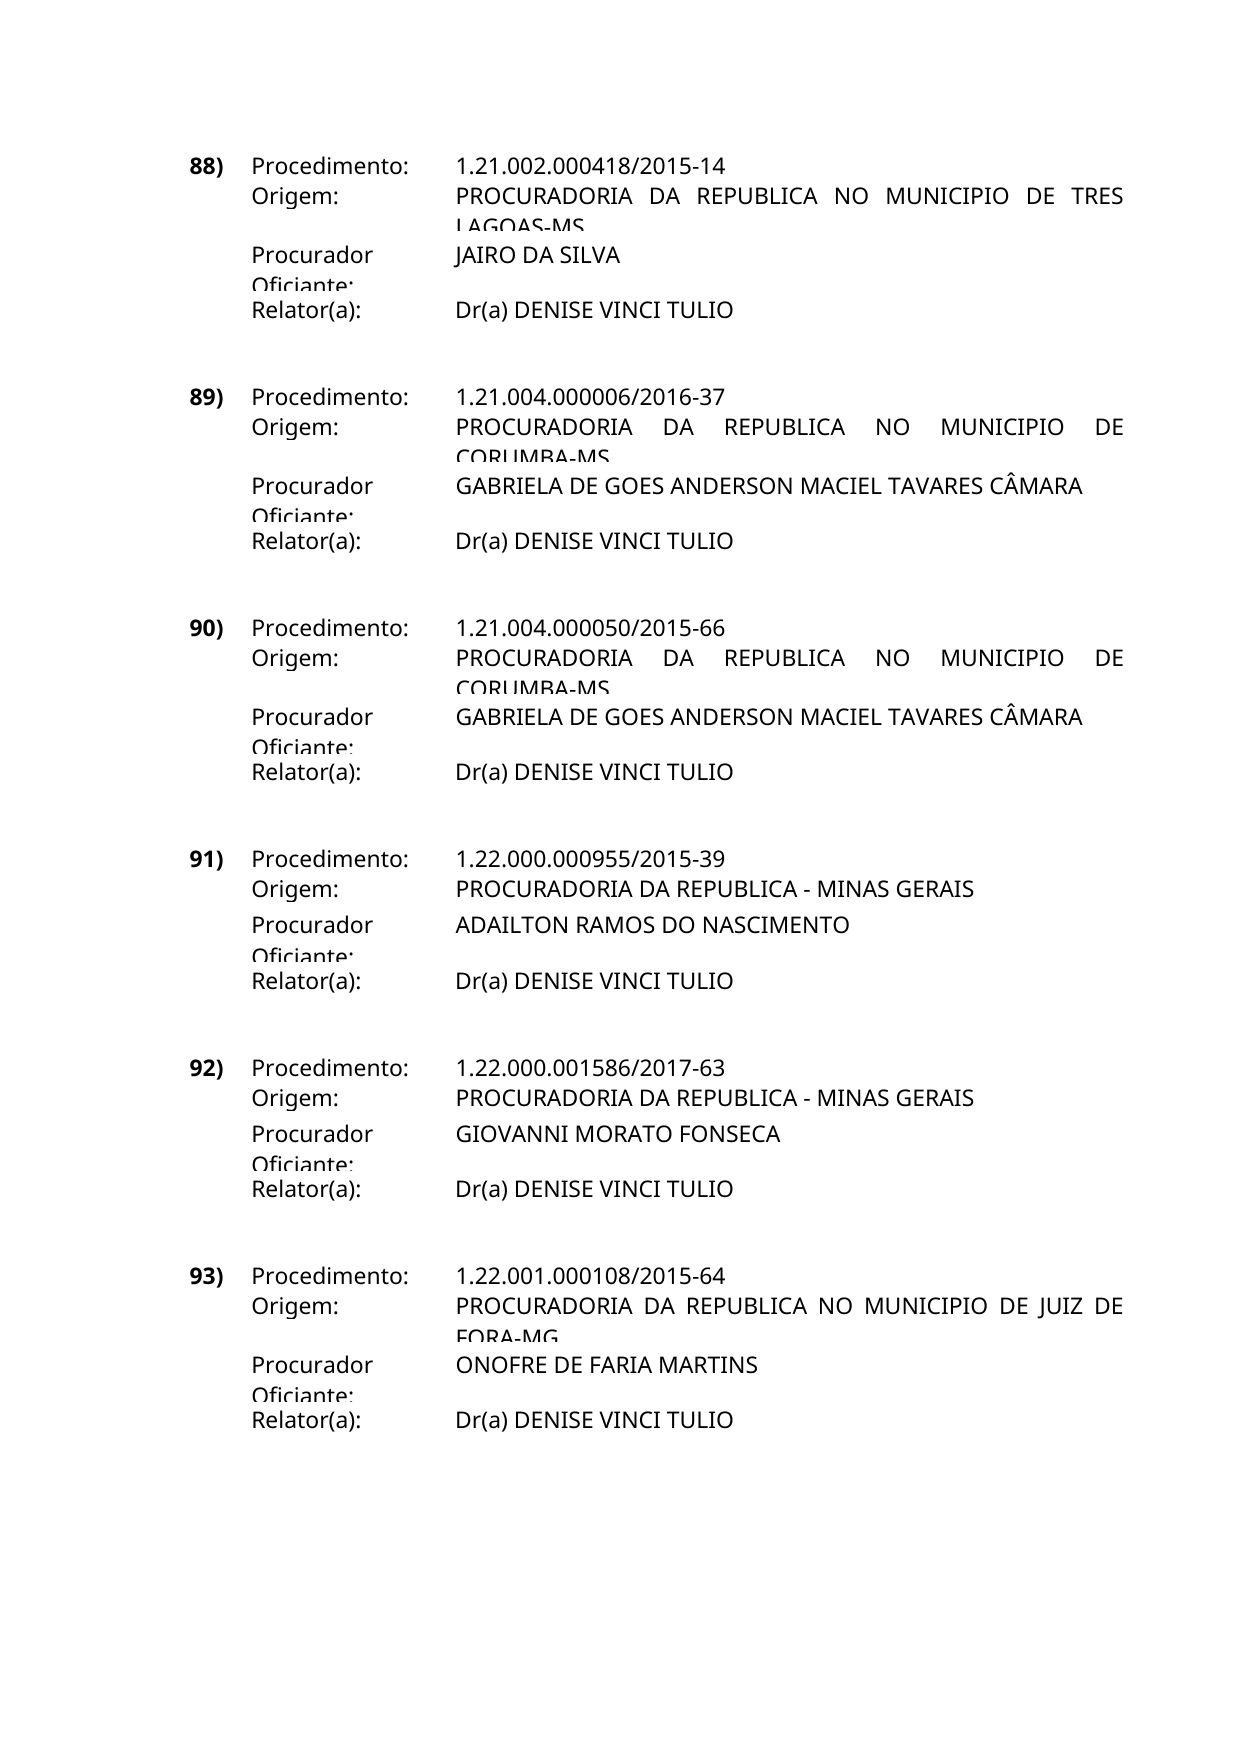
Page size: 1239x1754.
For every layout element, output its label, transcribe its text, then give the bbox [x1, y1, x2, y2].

table_cell Origem: [251, 1082, 455, 1110]
table_cell [455, 693, 1124, 701]
table_cell PROCURADORIA DA REPUBLICA NO MUNICIPIO DE CORUMBA-MS [455, 642, 1124, 693]
table_cell [1125, 1319, 1239, 1341]
table_cell [0, 642, 189, 671]
table_cell [0, 239, 189, 289]
table_cell [1125, 786, 1239, 843]
table_cell Procedimento: [251, 612, 455, 641]
table_cell [189, 902, 251, 909]
table_cell [0, 231, 189, 238]
table_cell [1125, 1260, 1239, 1289]
table_header Relator(a): [251, 965, 455, 993]
table_cell [455, 1110, 1124, 1118]
table_cell [189, 1319, 251, 1341]
table_header [1125, 0, 1239, 150]
table_cell [189, 1173, 251, 1203]
table_header [251, 0, 455, 150]
table_cell [251, 693, 455, 701]
table_cell PROCURADORIA DA REPUBLICA NO MUNICIPIO DE JUIZ DE FORA-MG [455, 1290, 1124, 1341]
table_cell [0, 1290, 189, 1319]
table_cell [251, 902, 455, 909]
table_cell 88) [189, 150, 251, 178]
table_cell [0, 294, 189, 324]
table_cell [0, 1052, 189, 1080]
table_cell [1125, 294, 1239, 324]
table_cell [455, 462, 1124, 469]
table_cell Procedimento: [251, 381, 455, 409]
table_cell [1125, 324, 1239, 381]
table_cell [251, 1319, 455, 1341]
table_cell 91) [189, 843, 251, 872]
table_cell [0, 701, 189, 752]
table_cell [1125, 1349, 1239, 1400]
table_cell Procurador Oficiante: [251, 1118, 455, 1170]
table_cell [1125, 1404, 1239, 1434]
table_cell [0, 1082, 189, 1110]
table_header Dr(a) DENISE VINCI TULIO [455, 294, 1122, 323]
table_cell [189, 671, 251, 693]
table_cell [455, 786, 1124, 843]
table_cell [189, 411, 251, 439]
table_cell 92) [189, 1052, 251, 1080]
table_cell [1125, 1052, 1239, 1080]
table_cell [189, 701, 251, 752]
table_header Relator(a): [251, 525, 455, 554]
table_cell 1.22.001.000108/2015-64 [455, 1260, 1124, 1289]
table_cell Origem: [251, 873, 455, 902]
table_cell [0, 965, 189, 995]
table_cell [0, 555, 189, 612]
table_cell [455, 902, 1124, 909]
table_cell [455, 995, 1124, 1052]
table_header Relator(a): [251, 756, 455, 785]
table_cell [1125, 843, 1239, 872]
table_cell [189, 1404, 251, 1434]
table_cell [455, 555, 1124, 612]
table_cell [189, 1203, 251, 1260]
table_cell [1125, 555, 1239, 612]
table_cell [189, 294, 251, 324]
table_cell [0, 209, 189, 231]
table_cell Procurador Oficiante: [251, 909, 455, 962]
table_cell [251, 231, 455, 238]
table_cell Procurador Oficiante: [251, 470, 455, 522]
table_cell [1125, 902, 1239, 909]
table_cell 1.22.000.001586/2017-63 [455, 1052, 1124, 1080]
table_cell 90) [189, 612, 251, 641]
table_cell Procedimento: [251, 1260, 455, 1289]
table_cell [0, 462, 189, 469]
table_cell [251, 324, 455, 381]
table_cell Procurador Oficiante: [251, 239, 455, 291]
table_cell [189, 909, 251, 960]
table_header Relator(a): [251, 1404, 455, 1433]
table_cell PROCURADORIA DA REPUBLICA - MINAS GERAIS [455, 1082, 1124, 1110]
table_cell [1125, 180, 1239, 208]
table_header Dr(a) DENISE VINCI TULIO [455, 1404, 1122, 1433]
table_cell Procedimento: [251, 1052, 455, 1080]
table_cell [189, 231, 251, 238]
table_cell [189, 1110, 251, 1118]
table_cell [455, 324, 1124, 381]
table_cell [455, 1203, 1124, 1260]
table_cell [251, 995, 455, 1052]
table_cell [0, 873, 189, 902]
table_cell [1125, 909, 1239, 960]
table_cell [1125, 671, 1239, 693]
table_cell [1125, 525, 1239, 555]
table_cell Origem: [251, 1290, 455, 1319]
table_cell JAIRO DA SILVA [455, 239, 1124, 289]
table_cell [189, 1118, 251, 1169]
table_cell PROCURADORIA DA REPUBLICA - MINAS GERAIS [455, 873, 1124, 902]
table_cell [251, 462, 455, 469]
table_cell [0, 1319, 189, 1341]
table_cell [0, 1110, 189, 1118]
table_cell Procedimento: [251, 843, 455, 872]
table_cell [1125, 873, 1239, 902]
table_cell [189, 965, 251, 995]
table_cell [0, 1203, 189, 1260]
table_cell Procedimento: [251, 150, 455, 178]
table_cell [0, 525, 189, 555]
table_cell [1125, 381, 1239, 409]
table_cell Origem: [251, 411, 455, 439]
table_cell [189, 693, 251, 701]
table_cell [251, 786, 455, 843]
table_cell [0, 150, 189, 178]
table_cell [455, 231, 1124, 238]
table_cell [189, 180, 251, 208]
table_cell [1125, 612, 1239, 641]
table_cell [1125, 1173, 1239, 1203]
table_cell [189, 462, 251, 469]
table_cell [1125, 756, 1239, 786]
table_cell [189, 1082, 251, 1110]
table_cell [189, 470, 251, 521]
table_cell [1125, 1082, 1239, 1110]
table_cell [0, 612, 189, 641]
table_cell ADAILTON RAMOS DO NASCIMENTO [455, 909, 1124, 960]
table_header Dr(a) DENISE VINCI TULIO [455, 525, 1122, 554]
table_cell [0, 381, 189, 409]
table_cell [1125, 965, 1239, 995]
table_cell [0, 1404, 189, 1434]
table_cell [0, 693, 189, 701]
table_cell [189, 786, 251, 843]
table_header Relator(a): [251, 1173, 455, 1202]
table_cell [189, 642, 251, 671]
table_cell 1.22.000.000955/2015-39 [455, 843, 1124, 872]
table_cell [1125, 411, 1239, 439]
table_cell [455, 1341, 1124, 1349]
table_cell Origem: [251, 180, 455, 208]
table_cell [0, 902, 189, 909]
table_cell [189, 756, 251, 786]
table_cell GABRIELA DE GOES ANDERSON MACIEL TAVARES CÂMARA [455, 701, 1124, 752]
table_cell [1125, 1290, 1239, 1319]
table_cell [189, 209, 251, 231]
table_cell [1125, 462, 1239, 469]
table_cell [189, 1341, 251, 1349]
table_cell [1125, 150, 1239, 178]
table_cell [0, 1341, 189, 1349]
table_cell 93) [189, 1260, 251, 1289]
table_cell [189, 555, 251, 612]
table_cell 1.21.002.000418/2015-14 [455, 150, 1124, 178]
table_cell [1125, 209, 1239, 231]
table_cell PROCURADORIA DA REPUBLICA NO MUNICIPIO DE TRES LAGOAS-MS [455, 180, 1124, 231]
table_cell [251, 1341, 455, 1349]
table_cell [1125, 231, 1239, 238]
table_cell [189, 995, 251, 1052]
table_cell [0, 1260, 189, 1289]
table_header [455, 0, 1124, 150]
table_cell [0, 440, 189, 462]
table_cell [1125, 1110, 1239, 1118]
table_cell 1.21.004.000050/2015-66 [455, 612, 1124, 641]
table_cell ONOFRE DE FARIA MARTINS [455, 1349, 1124, 1400]
table_header Relator(a): [251, 294, 455, 323]
table_cell [0, 1118, 189, 1169]
table_cell [0, 1349, 189, 1400]
table_cell [251, 555, 455, 612]
table_cell [0, 324, 189, 381]
table_cell [1125, 995, 1239, 1052]
table_cell [1125, 693, 1239, 701]
table_cell [1125, 701, 1239, 752]
table_cell [189, 525, 251, 555]
table_cell [0, 843, 189, 872]
table_cell GABRIELA DE GOES ANDERSON MACIEL TAVARES CÂMARA [455, 470, 1124, 521]
table_cell [251, 440, 455, 462]
table_cell [0, 470, 189, 521]
table_cell PROCURADORIA DA REPUBLICA NO MUNICIPIO DE CORUMBA-MS [455, 411, 1124, 462]
table_cell [0, 1173, 189, 1203]
table_cell [0, 756, 189, 786]
table_header Dr(a) DENISE VINCI TULIO [455, 756, 1122, 785]
table_cell [251, 1110, 455, 1118]
table_cell [0, 995, 189, 1052]
table_cell [0, 671, 189, 693]
table_cell GIOVANNI MORATO FONSECA [455, 1118, 1124, 1169]
table_header Dr(a) DENISE VINCI TULIO [455, 1173, 1122, 1202]
table_cell [189, 239, 251, 289]
table_cell [189, 1349, 251, 1400]
table_cell [189, 324, 251, 381]
table_cell [1125, 470, 1239, 521]
table_cell [1125, 1203, 1239, 1260]
table_cell [189, 873, 251, 902]
table_cell [1125, 642, 1239, 671]
table_cell [1125, 1118, 1239, 1169]
table_header [189, 0, 251, 150]
table_cell Procurador Oficiante: [251, 701, 455, 753]
table_cell [1125, 440, 1239, 462]
table_cell [0, 180, 189, 208]
table_cell Origem: [251, 642, 455, 671]
table_header Dr(a) DENISE VINCI TULIO [455, 965, 1122, 993]
table_cell [0, 411, 189, 439]
table_cell [251, 1203, 455, 1260]
table_header [0, 0, 189, 150]
table_cell [0, 786, 189, 843]
table_cell 89) [189, 381, 251, 409]
table_cell [1125, 239, 1239, 289]
table_cell Procurador Oficiante: [251, 1349, 455, 1401]
table_cell [0, 909, 189, 960]
table_cell 1.21.004.000006/2016-37 [455, 381, 1124, 409]
table_cell [189, 1290, 251, 1319]
table_cell [1125, 1341, 1239, 1349]
table_cell [251, 209, 455, 231]
table_cell [189, 440, 251, 462]
table_cell [251, 671, 455, 693]
